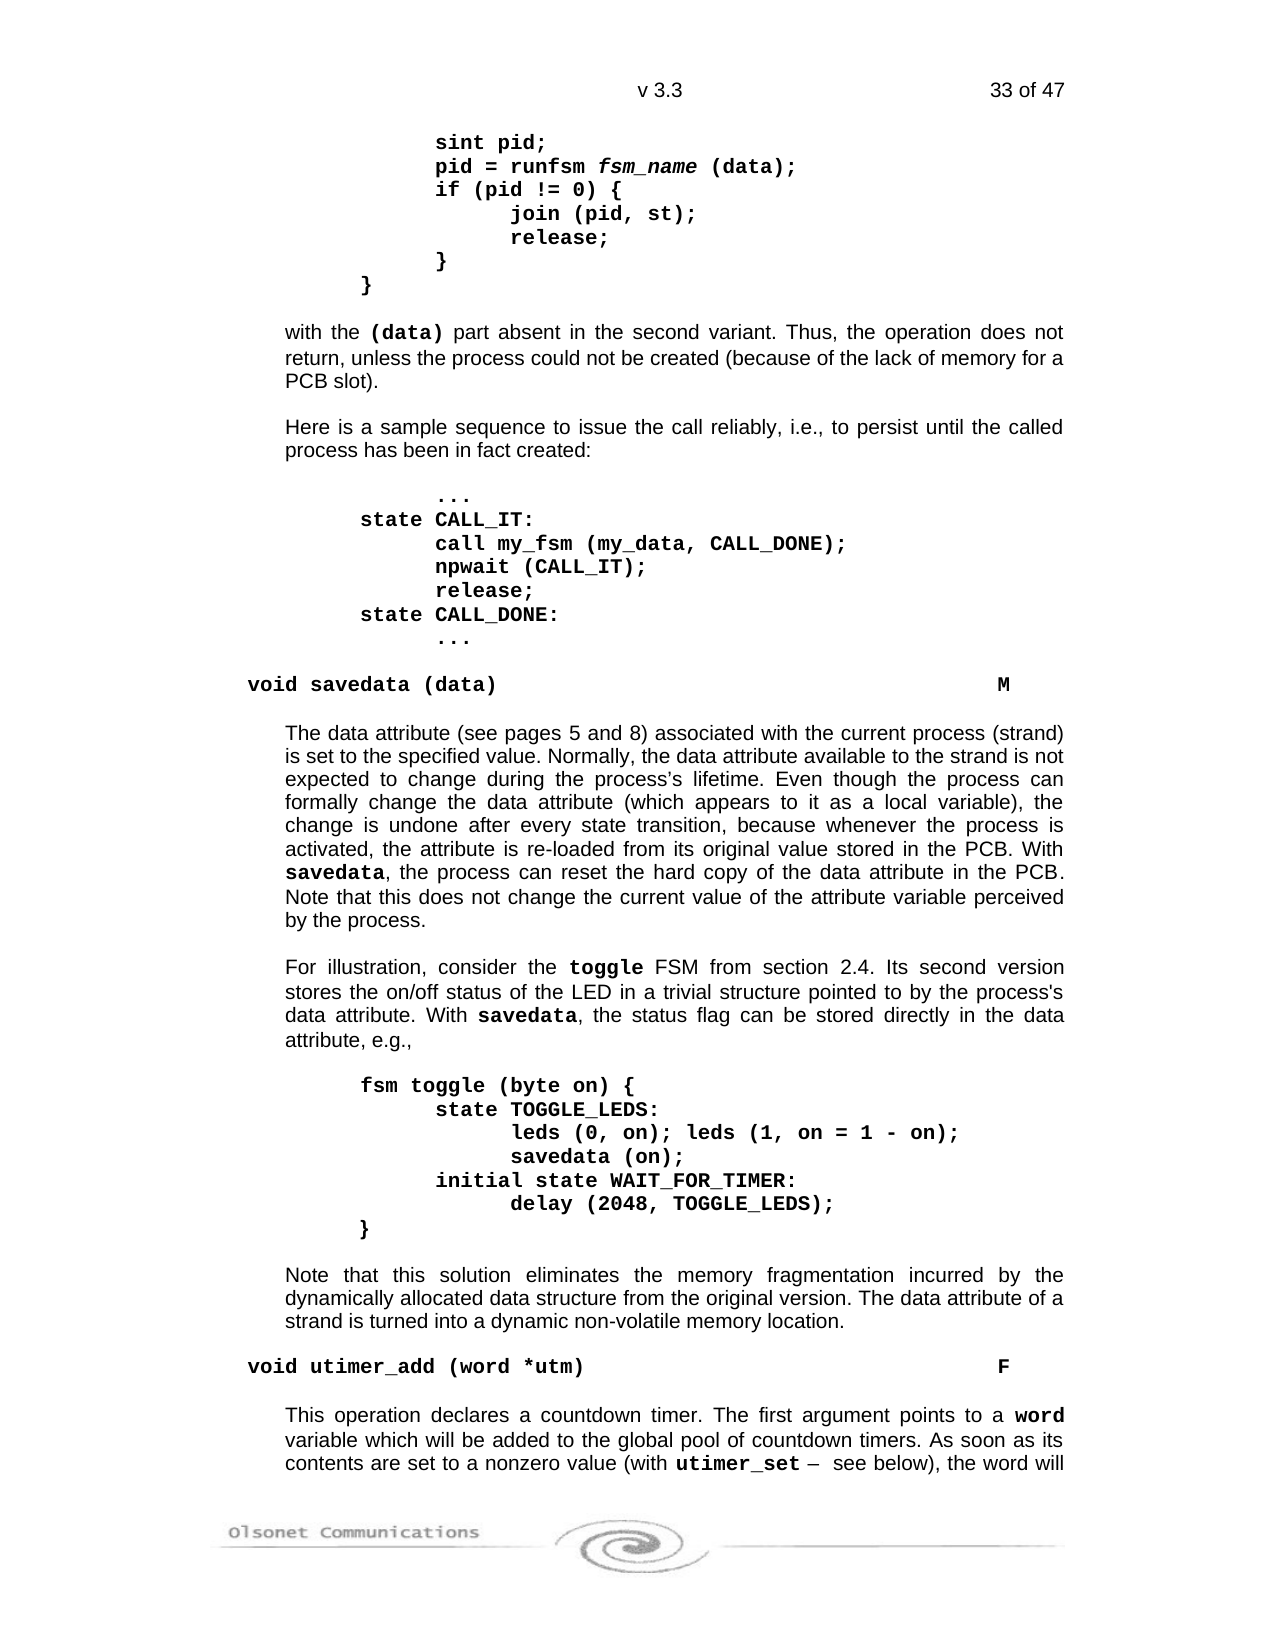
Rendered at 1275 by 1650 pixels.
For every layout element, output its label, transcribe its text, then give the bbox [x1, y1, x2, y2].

text savedata (on); [285, 1146, 1065, 1170]
text The data attribute (see pages 5 and 8) associated with the current process (strand) is set to the specified value. Normally, the data attribute available to the strand is not expected to change during the process’s lifetime. Even though the process can formally change the data attribute (which appears to it as a local variable), the change is undone after every state transition, because whenever the process is activated, the attribute is re-loaded from its original value stored in the PCB. With savedata, the process can reset the hard copy of the data attribute in the PCB. Note that this does not change the current value of the attribute variable perceived by the process. [285, 721, 1065, 932]
text release; [285, 580, 1065, 604]
text join (pid, st); [285, 203, 1065, 227]
text state TOGGLE_LEDS: [285, 1099, 1065, 1122]
text initial state WAIT_FOR_TIMER: [285, 1170, 1065, 1193]
text leds (0, on); leds (1, on = 1 - on); [285, 1122, 1065, 1146]
text with the (data) part absent in the second variant. Thus, the operation does not return, unless the process could not be created (because of the lack of memory for a PCB slot). [285, 321, 1065, 392]
text Here is a sample sequence to issue the call reliably, i.e., to persist until the called process has been in fact created: [285, 416, 1065, 462]
text ... [285, 485, 1065, 509]
text } [285, 250, 1065, 274]
text state CALL_IT: [285, 509, 1065, 533]
text npwait (CALL_IT); [285, 556, 1065, 580]
text } [285, 274, 1065, 298]
text call my_fsm (my_data, CALL_DONE); [285, 533, 1065, 556]
text Note that this solution eliminates the memory fragmentation incurred by the dynamically allocated data structure from the original version. The data attribute of a strand is turned into a dynamic non-volatile memory location. [285, 1263, 1065, 1333]
text state CALL_DONE: [285, 604, 1065, 627]
text void savedata (data) M [247, 674, 1065, 698]
text if (pid != 0) { [285, 179, 1065, 203]
text ... [285, 627, 1065, 651]
text } [285, 1217, 1065, 1240]
text This operation declares a countdown timer. The first argument points to a word variable which will be added to the global pool of countdown timers. As soon as its contents are set to a nonzero value (with utimer_set – see below), the word will [285, 1404, 1065, 1477]
text pid = runfsm fsm_name (data); [285, 156, 1065, 179]
text sint pid; [285, 132, 1065, 156]
text delay (2048, TOGGLE_LEDS); [285, 1193, 1065, 1217]
picture [210, 1504, 1065, 1596]
text void utimer_add (word *utm) F [247, 1356, 1065, 1380]
text For illustration, consider the toggle FSM from section 2.4. Its second version stores the on/off status of the LED in a trivial structure pointed to by the process's data attribute. With savedata, the status flag can be stored directly in the data attribute, e.g., [285, 955, 1065, 1052]
text release; [285, 227, 1065, 250]
text fsm toggle (byte on) { [285, 1075, 1065, 1099]
